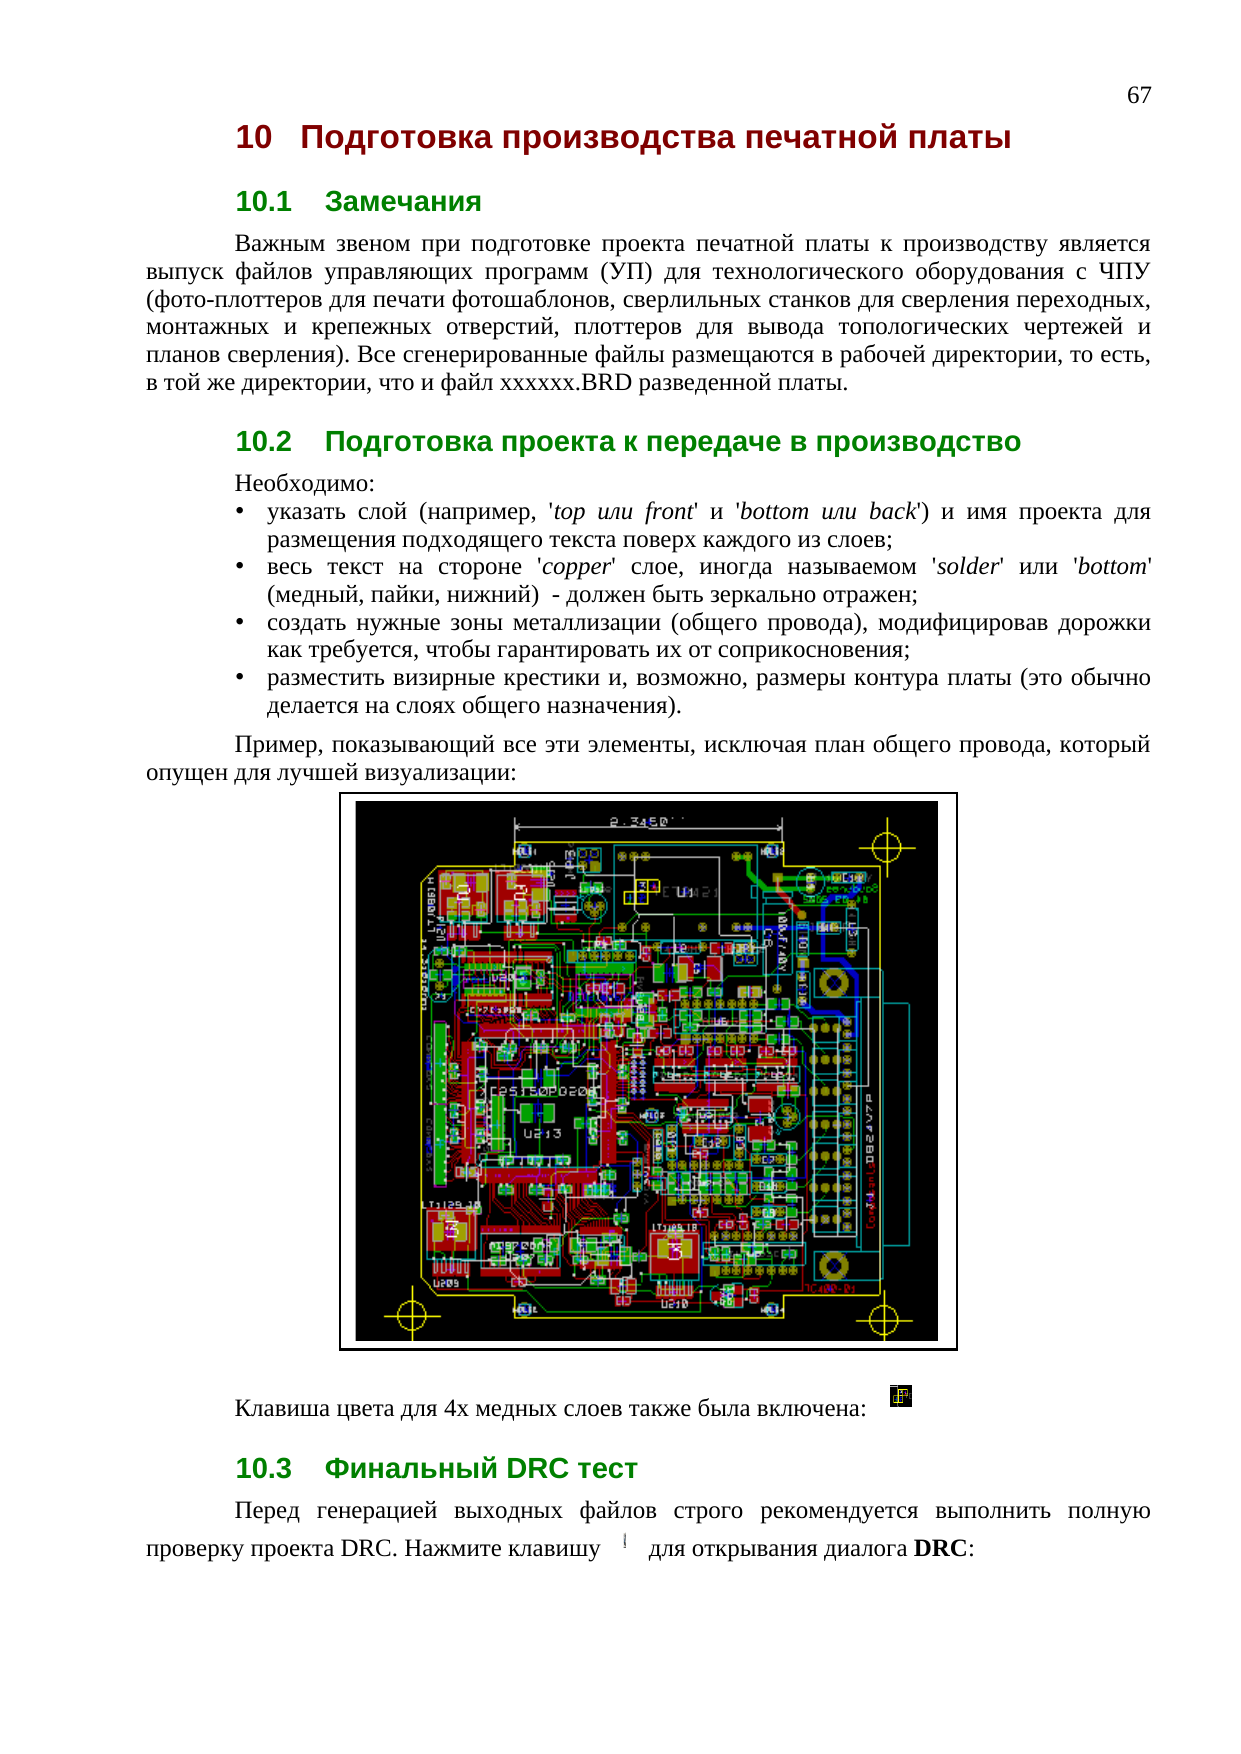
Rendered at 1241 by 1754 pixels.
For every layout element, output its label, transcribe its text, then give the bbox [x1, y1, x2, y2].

text Клавиша цвета для 4х медных слоев также была включена: [146, 1376, 1152, 1422]
subtitle Финальный DRC тест [146, 1452, 1152, 1484]
text Необходимо: [146, 469, 1152, 497]
text Пример, показывающий все эти элементы, исключая план общего провода, который опущен для лучшей визуализации: [146, 731, 1152, 786]
list разместить визирные крестики и, возможно, размеры контура платы (это обычно делается на слоях общего назначения). [235, 663, 1152, 719]
subtitle Замечания [146, 185, 1152, 217]
list указать слой (например, 'top или front' и 'bottom или back') и имя проекта для размещения подходящего текста поверх каждого из слоев; [235, 497, 1152, 552]
list весь текст на стороне 'copper' слое, иногда называемом 'solder' или 'bottom' (медный, пайки, нижний) - должен быть зеркально отражен; [235, 552, 1152, 608]
subtitle Подготовка производства печатной платы [233, 118, 1152, 155]
list создать нужные зоны металлизации (общего провода), модифицировав дорожки как требуется, чтобы гарантировать их от соприкосновения; [235, 608, 1152, 663]
text Перед генерацией выходных файлов строго рекомендуется выполнить полную проверку проекта DRC. Нажмите клавишу для открывания диалога DRC: [146, 1496, 1152, 1562]
subtitle Подготовка проекта к передаче в производство [146, 425, 1152, 458]
text Важным звеном при подготовке проекта печатной платы к производству является выпуск файлов управляющих программ (УП) для технологического оборудования с ЧПУ (фото-плоттеров для печати фотошаблонов, сверлильных станков для сверления переходных, монтажных и крепежных отверстий, плоттеров для вывода топологических чертежей и планов сверления). Все сгенерированные файлы размещаются в рабочей директории, то есть, в той же директории, что и файл xxxxxx.BRD разведенной платы. [146, 229, 1152, 396]
